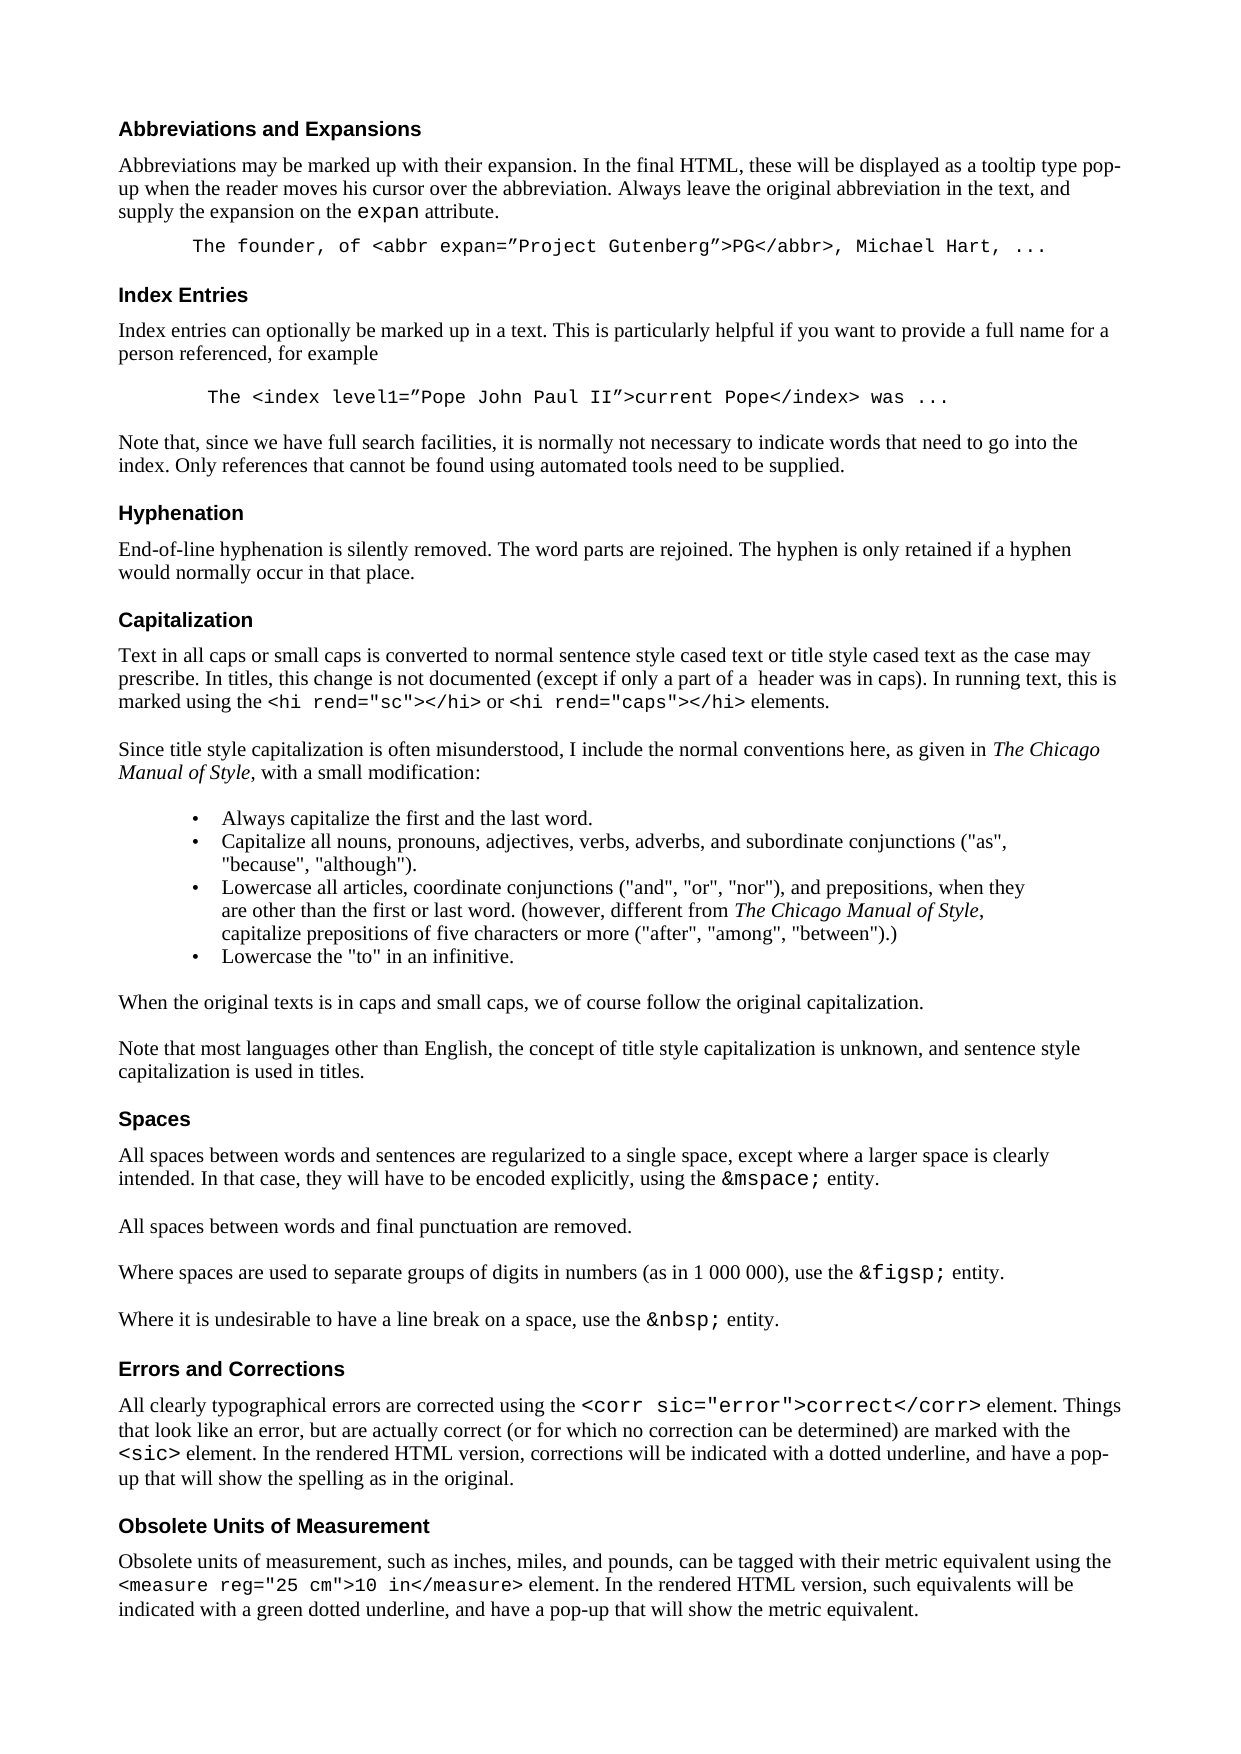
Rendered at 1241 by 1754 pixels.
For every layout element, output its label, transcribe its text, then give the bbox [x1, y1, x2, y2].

list Lowercase the "to" in an infinitive. [192, 945, 1034, 968]
text Obsolete units of measurement, such as inches, miles, and pounds, can be tagged with their metric equivalent using the <measure reg="25 cm">10 in</measure> element. In the rendered HTML version, such equivalents will be indicated with a green dotted underline, and have a pop-up that will show the metric equivalent. [118, 1550, 1122, 1621]
text The <index level1=”Pope John Paul II”>current Pope</index> was ... [207, 388, 1122, 409]
text The founder, of <abbr expan=”Project Gutenberg”>PG</abbr>, Michael Hart, ... [118, 237, 1122, 258]
subtitle Errors and Corrections [118, 1358, 1122, 1381]
subtitle Abbreviations and Expansions [118, 118, 1122, 141]
subtitle Obsolete Units of Measurement [118, 1514, 1122, 1538]
text Where it is undesirable to have a line break on a space, use the &nbsp; entity. [118, 1308, 1122, 1333]
list Capitalize all nouns, pronouns, adjectives, verbs, adverbs, and subordinate conjunctions ("as", "because", "although"). [192, 830, 1034, 876]
text Text in all caps or small caps is converted to normal sentence style cased text or title style cased text as the case may prescribe. In titles, this change is not documented (except if only a part of a header was in caps). In running text, this is marked using the <hi rend="sc"></hi> or <hi rend="caps"></hi> elements. [118, 644, 1122, 714]
subtitle Capitalization [118, 608, 1122, 632]
text Note that most languages other than English, the concept of title style capitalization is unknown, and sentence style capitalization is used in titles. [118, 1037, 1122, 1083]
text Abbreviations may be marked up with their expansion. In the final HTML, these will be displayed as a tooltip type pop-up when the reader moves his cursor over the abbreviation. Always leave the original abbreviation in the text, and supply the expansion on the expan attribute. [118, 154, 1122, 225]
text All clearly typographical errors are corrected using the <corr sic="error">correct</corr> element. Things that look like an error, but are actually correct (or for which no correction can be determined) are marked with the <sic> element. In the rendered HTML version, corrections will be indicated with a dotted underline, and have a pop-up that will show the spelling as in the original. [118, 1394, 1122, 1489]
subtitle Hyphenation [118, 502, 1122, 525]
list Always capitalize the first and the last word. [192, 807, 1034, 830]
text Since title style capitalization is often misunderstood, I include the normal conventions here, as given in The Chicago Manual of Style, with a small modification: [118, 738, 1122, 784]
text All spaces between words and sentences are regularized to a single space, except where a larger space is clearly intended. In that case, they will have to be encoded explicitly, using the &mspace; entity. [118, 1144, 1122, 1191]
list Lowercase all articles, coordinate conjunctions ("and", "or", "nor"), and prepositions, when they are other than the first or last word. (however, different from The Chicago Manual of Style, capitalize prepositions of five characters or more ("after", "among", "between").) [192, 876, 1034, 945]
text When the original texts is in caps and small caps, we of course follow the original capitalization. [118, 991, 1122, 1014]
text Index entries can optionally be marked up in a text. This is particularly helpful if you want to provide a full name for a person referenced, for example [118, 319, 1122, 365]
subtitle Index Entries [118, 283, 1122, 307]
text Note that, since we have full search facilities, it is normally not necessary to indicate words that need to go into the index. Only references that cannot be found using automated tools need to be supplied. [118, 431, 1122, 477]
text End-of-line hyphenation is silently removed. The word parts are rejoined. The hyphen is only retained if a hyphen would normally occur in that place. [118, 537, 1122, 583]
subtitle Spaces [118, 1108, 1122, 1131]
text Where spaces are used to separate groups of digits in numbers (as in 1 000 000), use the &figsp; entity. [118, 1261, 1122, 1285]
text All spaces between words and final punctuation are removed. [118, 1214, 1122, 1237]
